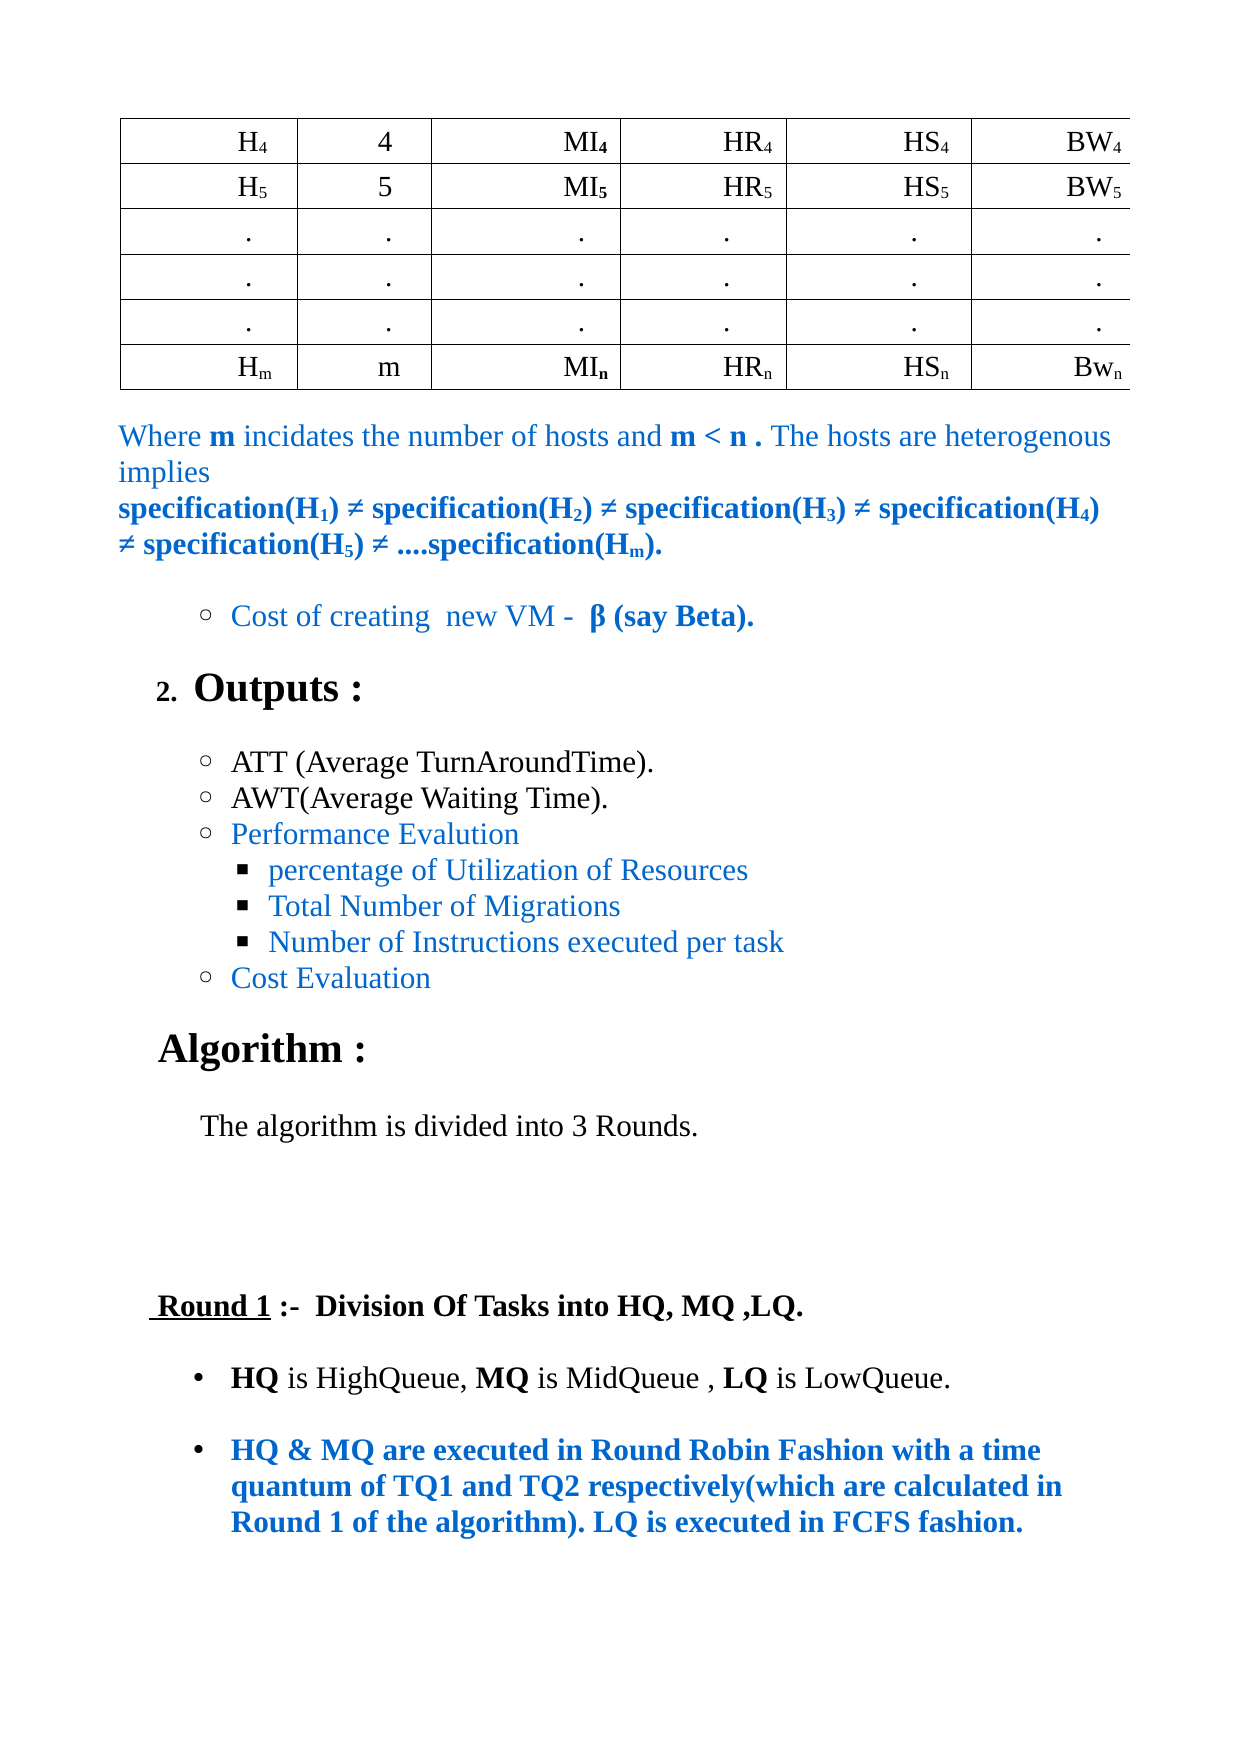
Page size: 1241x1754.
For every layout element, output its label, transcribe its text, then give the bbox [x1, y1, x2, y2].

table_cell . [432, 255, 620, 298]
table_cell . [972, 300, 1130, 344]
table_cell HRn [621, 345, 786, 389]
table_cell Bwn [972, 345, 1130, 389]
table_cell 4 [298, 119, 431, 163]
text Algorithm : [118, 1024, 1122, 1072]
list Outputs : [156, 662, 1122, 743]
text Round 1 :- Division Of Tasks into HQ, MQ ,LQ. [118, 1287, 1122, 1323]
table_cell . [621, 255, 786, 298]
table_cell . [121, 300, 297, 344]
table_cell MI4 [432, 119, 620, 163]
table_cell . [432, 300, 620, 344]
table_cell H5 [121, 164, 297, 208]
table_cell HS5 [787, 164, 971, 208]
table_cell HS4 [787, 119, 971, 163]
table_cell H4 [121, 119, 297, 163]
list Total Number of Migrations [231, 887, 1122, 923]
table_cell MIn [432, 345, 620, 389]
table_cell m [298, 345, 431, 389]
table_cell 5 [298, 164, 431, 208]
table_cell BW5 [972, 164, 1130, 208]
table_cell . [787, 300, 971, 344]
text The algorithm is divided into 3 Rounds. [118, 1108, 1122, 1143]
table_cell . [432, 209, 620, 253]
table_cell MI5 [432, 164, 620, 208]
table_cell . [621, 209, 786, 253]
text Where m incidates the number of hosts and m < n . The hosts are heterogenous implies specification(H1) ≠ specification(H2) ≠ specification(H3) ≠ specification(H4) ≠ specification(H5) ≠ ....specification(Hm). [118, 389, 1122, 561]
table_cell . [972, 209, 1130, 253]
list Number of Instructions executed per task [231, 923, 1122, 959]
table_cell . [298, 255, 431, 298]
table_cell BW4 [972, 119, 1130, 163]
table_cell . [787, 255, 971, 298]
list Performance Evalution [193, 815, 1122, 851]
table_cell HSn [787, 345, 971, 389]
table_cell . [621, 300, 786, 344]
table_cell . [972, 255, 1130, 298]
table_cell . [298, 300, 431, 344]
list percentage of Utilization of Resources [231, 851, 1122, 887]
table_cell Hm [121, 345, 297, 389]
table_cell . [787, 209, 971, 253]
list HQ & MQ are executed in Round Robin Fashion with a time quantum of TQ1 and TQ2 respectively(which are calculated in Round 1 of the algorithm). LQ is executed in FCFS fashion. [193, 1431, 1122, 1575]
table_cell . [121, 255, 297, 298]
list AWT(Average Waiting Time). [193, 779, 1122, 815]
table_cell HR5 [621, 164, 786, 208]
table_cell . [298, 209, 431, 253]
list Cost of creating new VM - β (say Beta). [193, 597, 1122, 633]
list Cost Evaluation [193, 959, 1122, 995]
list HQ is HighQueue, MQ is MidQueue , LQ is LowQueue. [193, 1359, 1122, 1395]
list ATT (Average TurnAroundTime). [193, 743, 1122, 779]
table_cell HR4 [621, 119, 786, 163]
table_cell . [121, 209, 297, 253]
